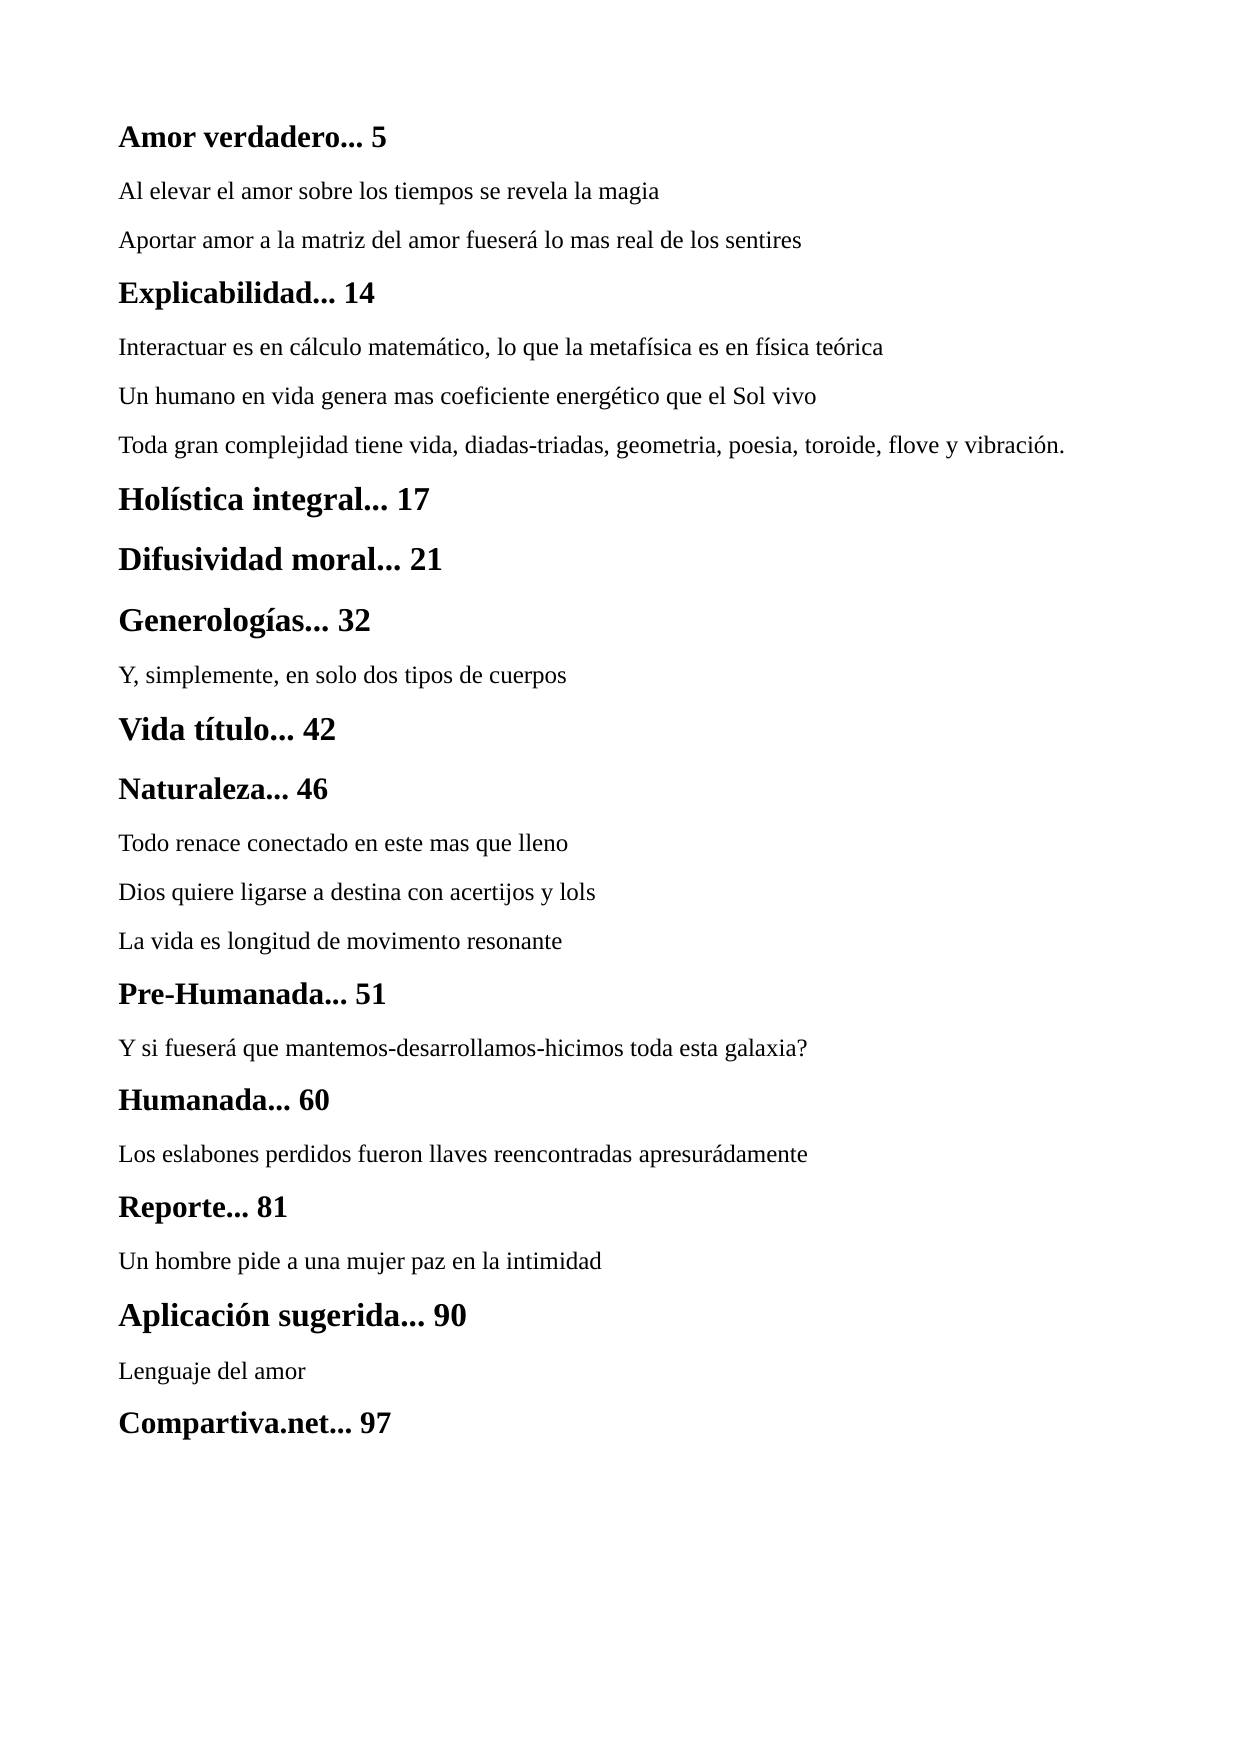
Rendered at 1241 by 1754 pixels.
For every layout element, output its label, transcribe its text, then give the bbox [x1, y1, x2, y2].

text Vida título... 42 [118, 709, 1122, 748]
text Compartiva.net... 97 [118, 1405, 1122, 1441]
text Al elevar el amor sobre los tiempos se revela la magia [118, 176, 1122, 204]
text Aportar amor a la matriz del amor fueserá lo mas real de los sentires [118, 225, 1122, 254]
text Y, simplemente, en solo dos tipos de cuerpos [118, 660, 1122, 689]
text Holística integral... 17 [118, 479, 1122, 517]
text Los eslabones perdidos fueron llaves reencontradas apresurádamente [118, 1139, 1122, 1168]
text Toda gran complejidad tiene vida, diadas-triadas, geometria, poesia, toroide, flove y vibración. [118, 430, 1122, 458]
text Todo renace conectado en este mas que lleno [118, 828, 1122, 856]
text Dios quiere ligarse a destina con acertijos y lols [118, 877, 1122, 906]
text Naturaleza... 46 [118, 770, 1122, 806]
text Generologías... 32 [118, 600, 1122, 638]
text Amor verdadero... 5 [118, 118, 1122, 154]
text Y si fueserá que mantemos-desarrollamos-hicimos toda esta galaxia? [118, 1033, 1122, 1061]
text Humanada... 60 [118, 1082, 1122, 1118]
text Aplicación sugerida... 90 [118, 1295, 1122, 1333]
text Difusividad moral... 21 [118, 539, 1122, 578]
text Un humano en vida genera mas coeficiente energético que el Sol vivo [118, 381, 1122, 409]
text Reporte... 81 [118, 1188, 1122, 1224]
text Pre-Humanada... 51 [118, 975, 1122, 1011]
text Un hombre pide a una mujer paz en la intimidad [118, 1246, 1122, 1275]
text La vida es longitud de movimento resonante [118, 926, 1122, 954]
text Lenguaje del amor [118, 1356, 1122, 1384]
text Interactuar es en cálculo matemático, lo que la metafísica es en física teórica [118, 332, 1122, 360]
text Explicabilidad... 14 [118, 274, 1122, 310]
